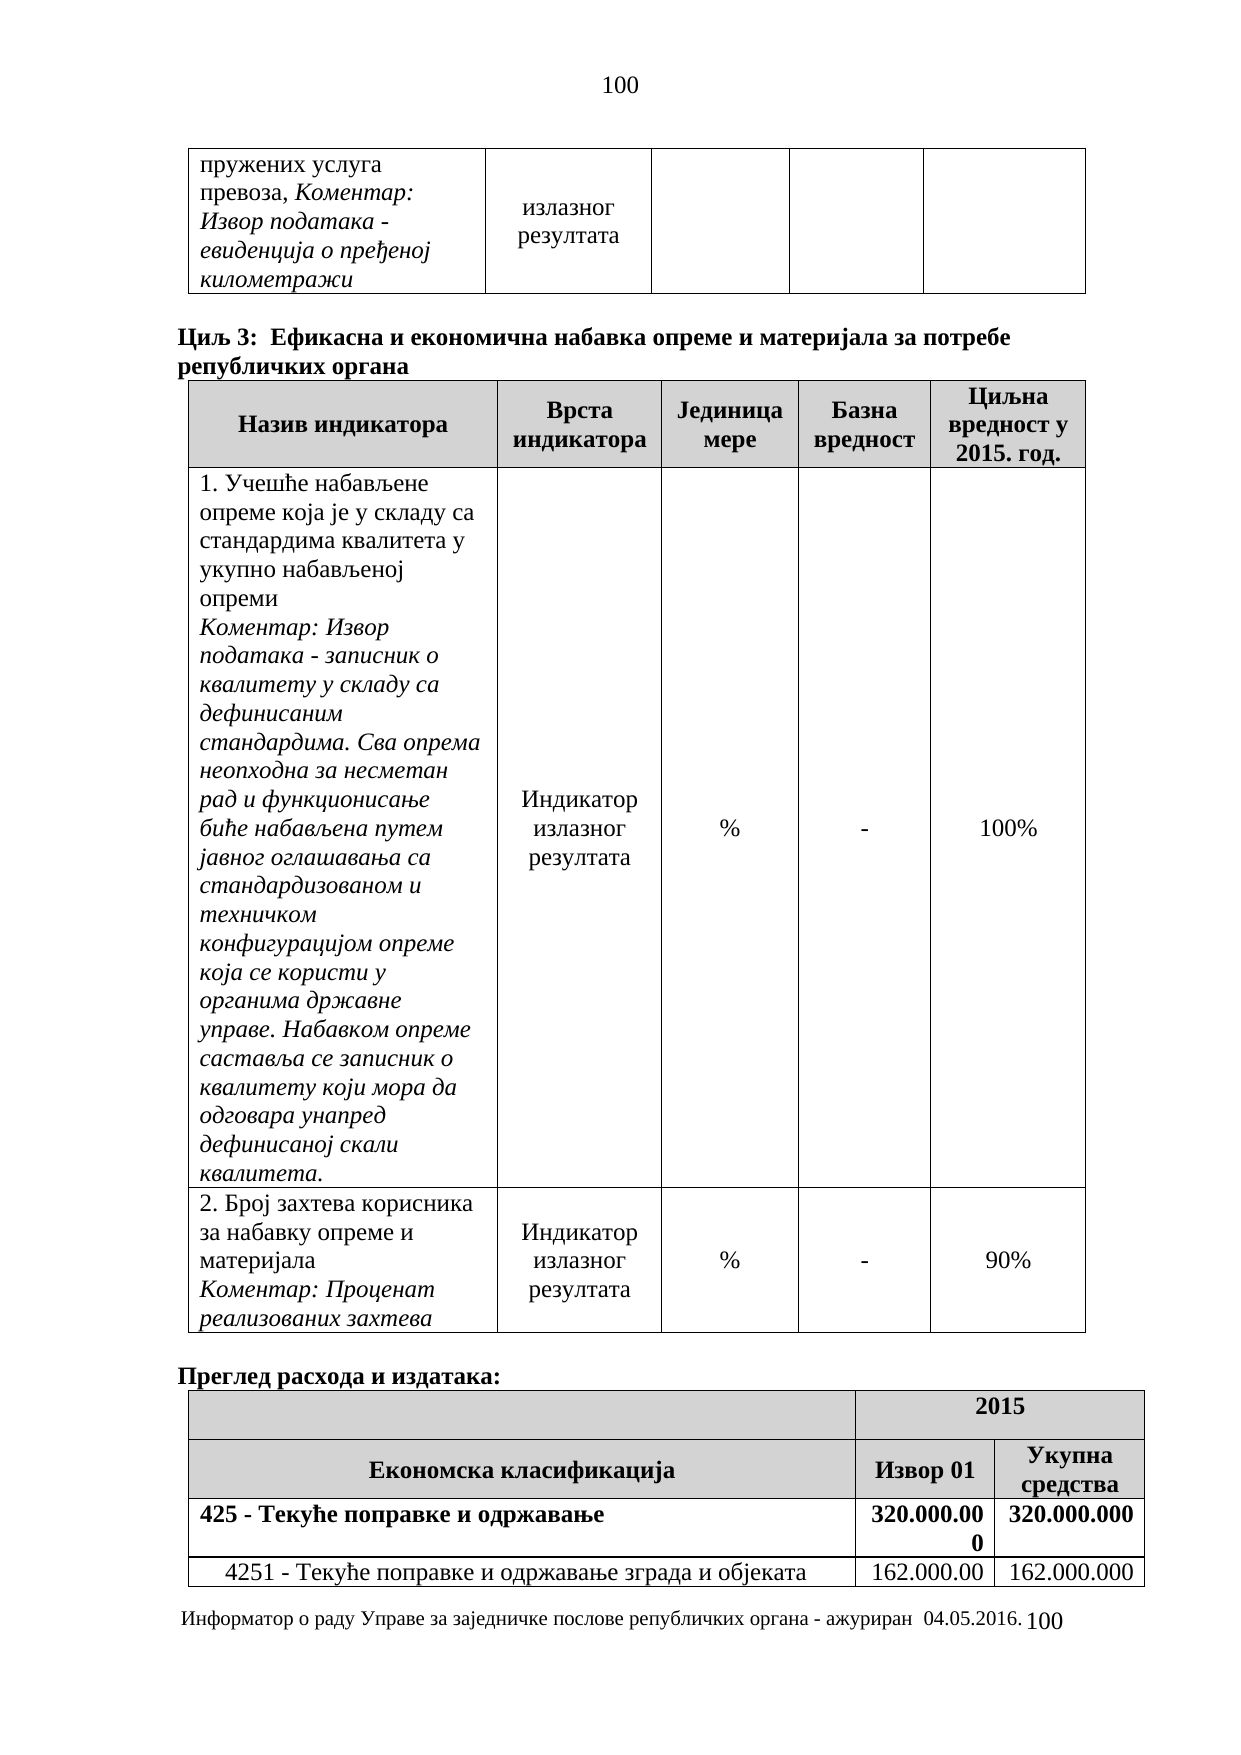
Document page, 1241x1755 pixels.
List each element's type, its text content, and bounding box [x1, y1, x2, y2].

table_header Назив индикатора [189, 381, 497, 467]
table_cell пружених услуга превоза, Коментар: Извор података - евиденција о пређеној километражи [189, 149, 485, 292]
table_cell [924, 149, 1085, 292]
table_cell Извор 01 [856, 1440, 994, 1498]
table_cell Индикатор излазног резултата [498, 468, 661, 1187]
table_cell Економска класификација [189, 1440, 855, 1498]
table_cell 4251 - Текуће поправке и одржавање зграда и објеката [189, 1558, 855, 1586]
table_cell Укупна средства [995, 1440, 1144, 1498]
table_header Јединица мере [662, 381, 798, 467]
table_cell излазног резултата [486, 149, 651, 292]
table_cell 320.000.000 [995, 1499, 1144, 1556]
table_header [189, 1391, 855, 1439]
text Преглед расхода и издатака: [177, 1361, 1063, 1390]
table_header Врста индикатора [498, 381, 661, 467]
table_cell 100% [931, 468, 1085, 1187]
table_cell 162.000.000 [995, 1558, 1144, 1586]
table_cell 1. Учешће набављене опреме која је у складу са стандардима квалитета у укупно набављеној опреми Kоментар: Извор података - записник о квалитету у складу са дефинисаним стандардима. Сва опрема неопходна за несметан рад и функционисање биће набављена путем јавног оглашавања са стандардизованом и техничком конфигурацијом опреме која се користи у органима државне управе. Набавком опреме саставља се записник о квалитету који мора да одговара унапред дефинисаној скали квалитета. [189, 468, 497, 1187]
table_cell 320.000.000 [856, 1499, 994, 1556]
table_header 2015 [856, 1391, 1144, 1439]
table_cell - [799, 1188, 930, 1332]
table_cell [790, 149, 923, 292]
table_header Базна вредност [799, 381, 930, 467]
table_header Циљна вредност у 2015. год. [931, 381, 1085, 467]
table_cell 2. Број захтева корисника за набавку опреме и материјала Kоментар: Проценат реализованих захтева [189, 1188, 497, 1332]
table_cell % [662, 468, 798, 1187]
table_cell 425 - Текуће поправке и одржавање [189, 1499, 855, 1556]
table_cell - [799, 468, 930, 1187]
table_cell % [662, 1188, 798, 1332]
table_cell 90% [931, 1188, 1085, 1332]
table_cell [652, 149, 789, 292]
table_cell 162.000.00 [856, 1558, 994, 1586]
text Циљ 3: Ефикасна и економична набавка опреме и материјала за потребе републичких органа [177, 322, 1063, 380]
table_cell Индикатор излазног резултата [498, 1188, 661, 1332]
